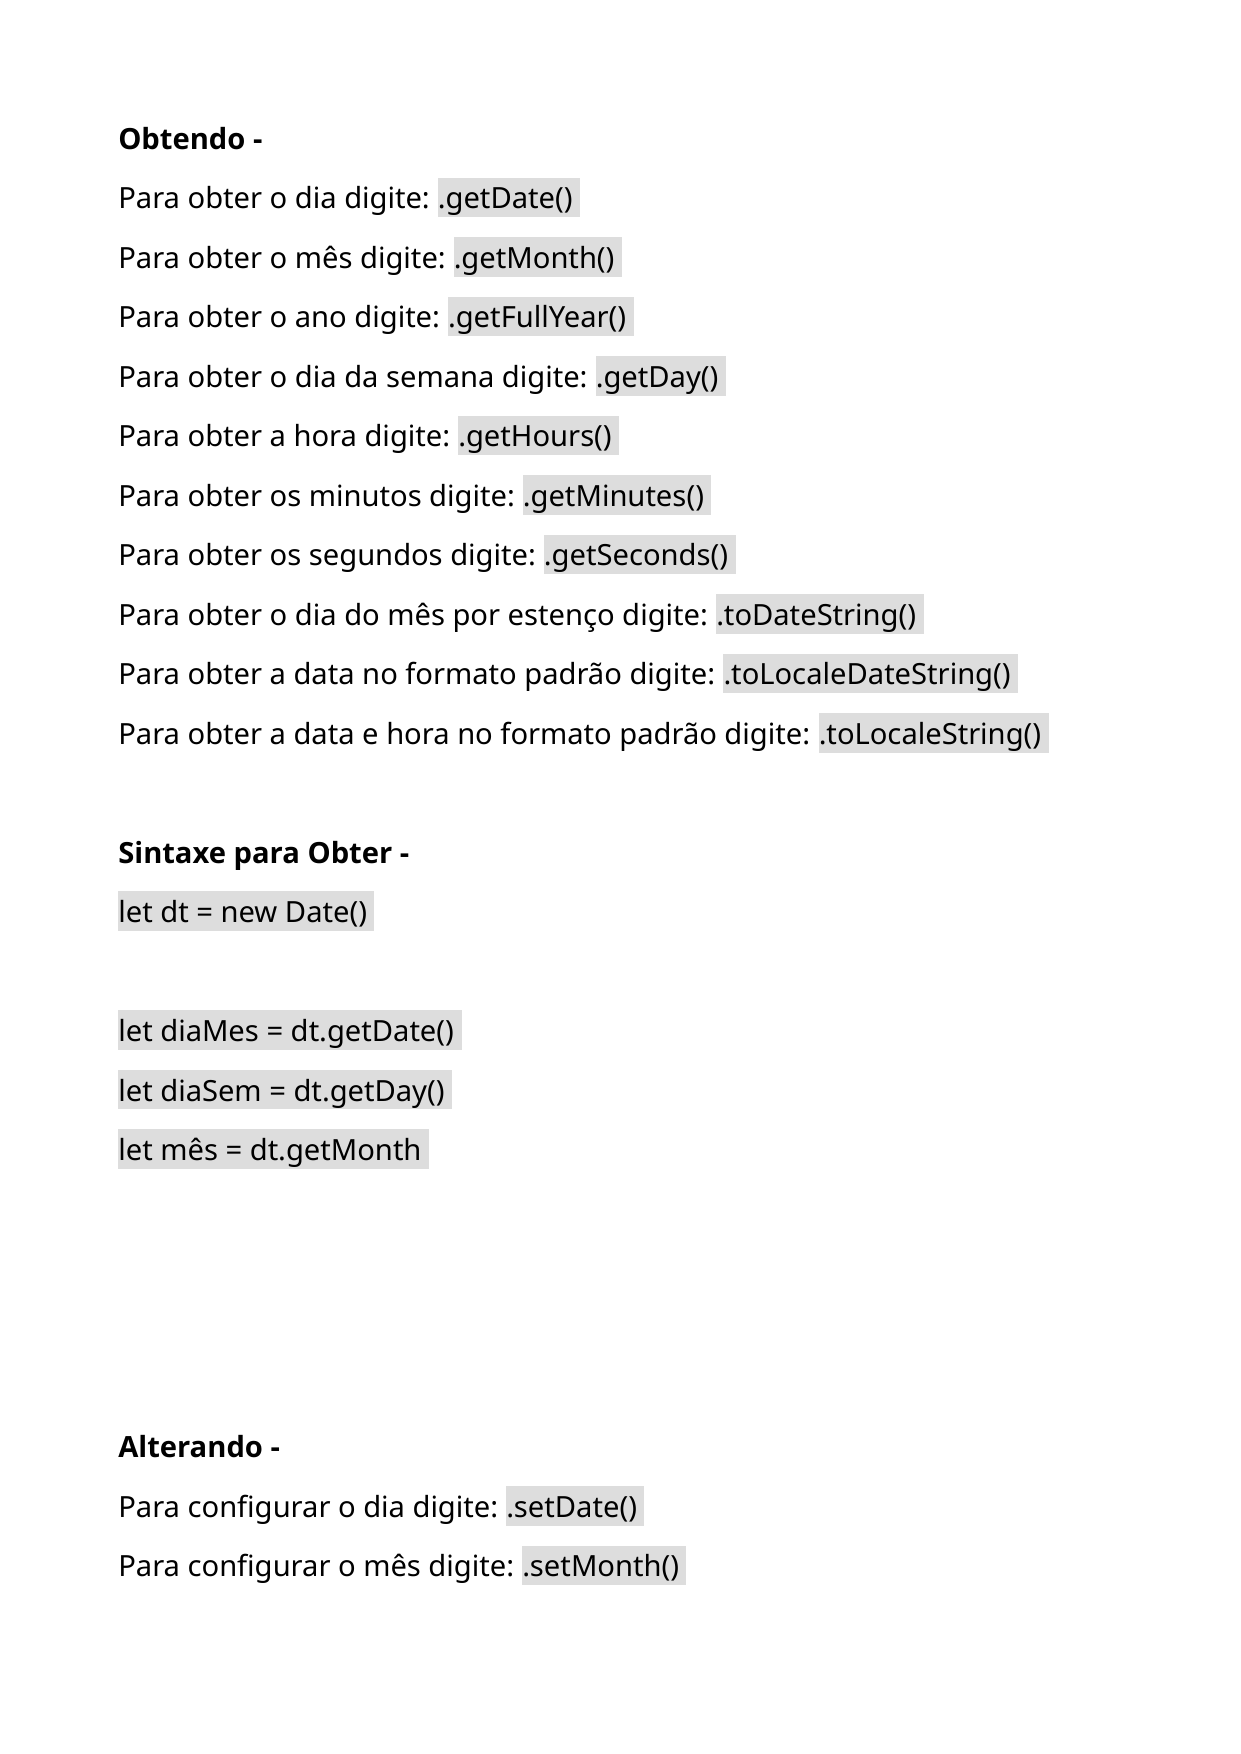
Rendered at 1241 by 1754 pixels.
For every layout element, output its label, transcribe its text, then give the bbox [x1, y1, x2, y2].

text Para obter o mês digite: .getMonth() [118, 237, 1122, 277]
text Sintaxe para Obter - [118, 832, 1122, 872]
text let dt = new Date() [118, 891, 1122, 931]
text let diaSem = dt.getDay() [118, 1070, 1122, 1109]
text Para obter o ano digite: .getFullYear() [118, 297, 1122, 336]
text Para obter o dia digite: .getDate() [118, 178, 1122, 217]
text Para configurar o mês digite: .setMonth() [118, 1546, 1122, 1585]
text Para obter a data no formato padrão digite: .toLocaleDateString() [118, 653, 1122, 693]
text Para obter os minutos digite: .getMinutes() [118, 475, 1122, 515]
text Para obter a data e hora no formato padrão digite: .toLocaleString() [118, 713, 1122, 753]
text Para obter o dia do mês por estenço digite: .toDateString() [118, 594, 1122, 634]
text Obtendo - [118, 118, 1122, 158]
text Alterando - [118, 1427, 1122, 1466]
text let mês = dt.getMonth [118, 1129, 1122, 1169]
text let diaMes = dt.getDate() [118, 1010, 1122, 1050]
text Para configurar o dia digite: .setDate() [118, 1486, 1122, 1526]
text Para obter a hora digite: .getHours() [118, 416, 1122, 455]
text Para obter o dia da semana digite: .getDay() [118, 356, 1122, 396]
text Para obter os segundos digite: .getSeconds() [118, 534, 1122, 574]
